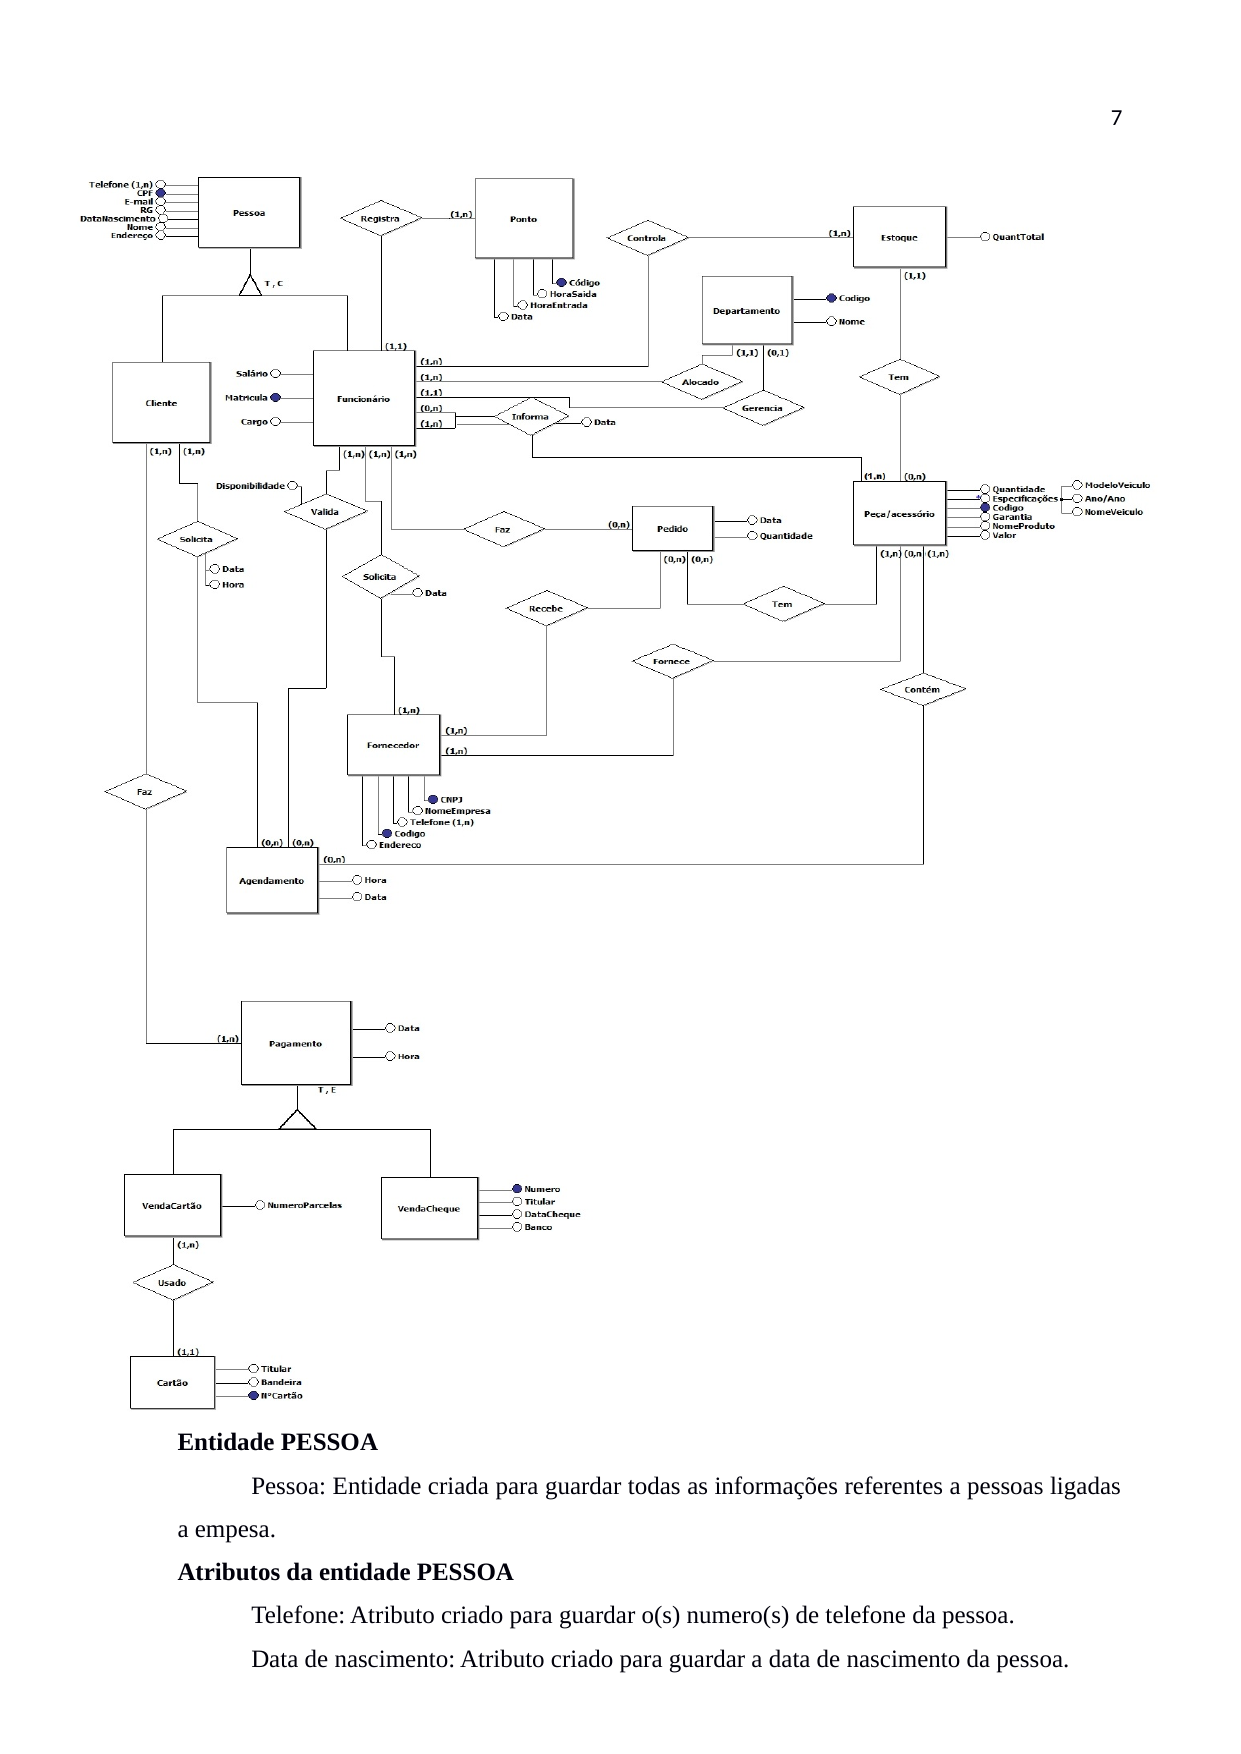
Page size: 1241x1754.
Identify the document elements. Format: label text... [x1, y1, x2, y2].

text Entidade PESSOA [177, 1413, 1122, 1456]
text Pessoa: Entidade criada para guardar todas as informações referentes a pessoas ligadas a empesa. [177, 1471, 1122, 1543]
text Atributos da entidade PESSOA [177, 1557, 1122, 1586]
picture [75, 159, 1158, 1413]
text Telefone: Atributo criado para guardar o(s) numero(s) de telefone da pessoa. [177, 1601, 1122, 1629]
text Data de nascimento: Atributo criado para guardar a data de nascimento da pessoa. [177, 1644, 1122, 1673]
